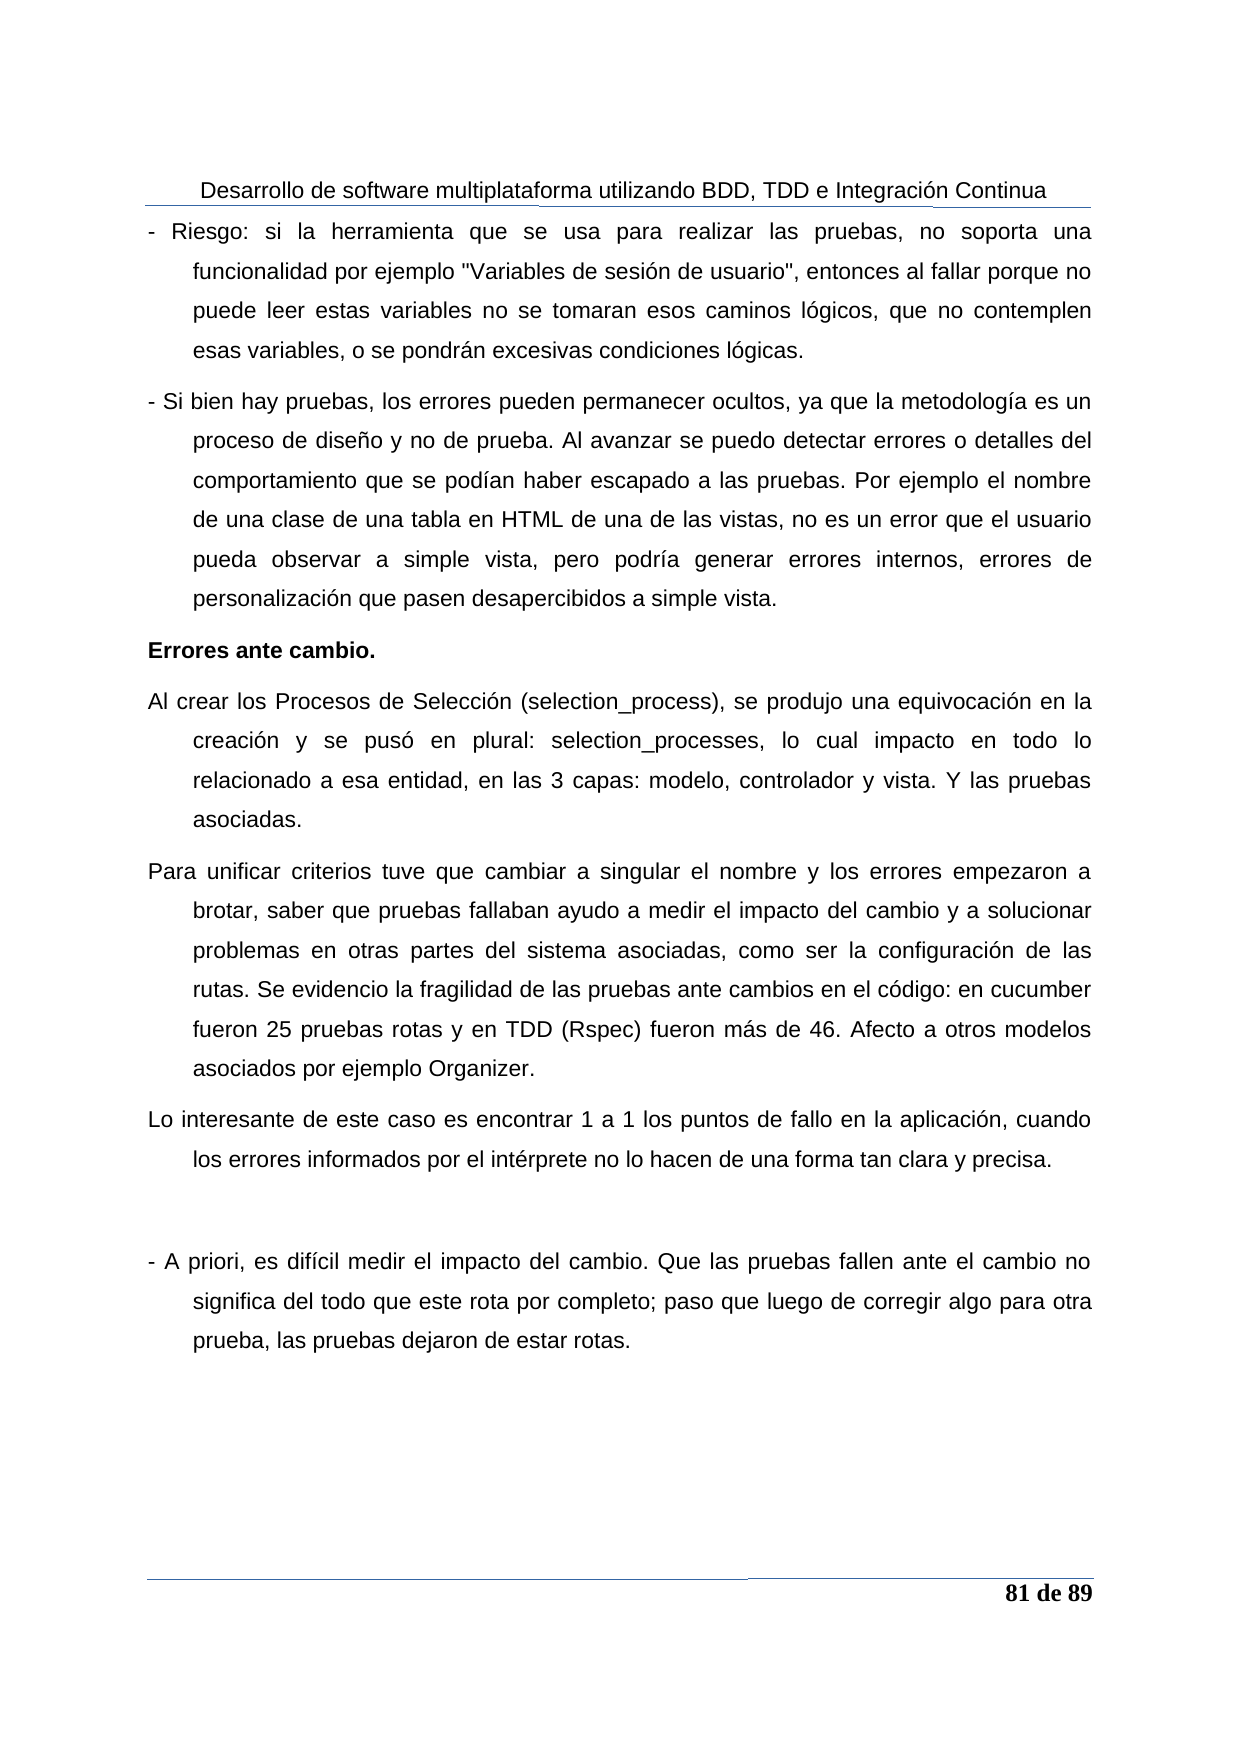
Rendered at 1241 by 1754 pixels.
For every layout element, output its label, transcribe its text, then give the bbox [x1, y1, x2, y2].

list Lo interesante de este caso es encontrar 1 a 1 los puntos de fallo en la aplicación, cuando los errores informados por el intérprete no lo hacen de una forma tan clara y precisa. [148, 1106, 1093, 1172]
list Para unificar criterios tuve que cambiar a singular el nombre y los errores empezaron a brotar, saber que pruebas fallaban ayudo a medir el impacto del cambio y a solucionar problemas en otras partes del sistema asociadas, como ser la configuración de las rutas. Se evidencio la fragilidad de las pruebas ante cambios en el código: en cucumber fueron 25 pruebas rotas y en TDD (Rspec) fueron más de 46. Afecto a otros modelos asociados por ejemplo Organizer. [148, 858, 1093, 1081]
list Errores ante cambio. [148, 637, 1093, 663]
list Al crear los Procesos de Selección (selection_process), se produjo una equivocación en la creación y se pusó en plural: selection_processes, lo cual impacto en todo lo relacionado a esa entidad, en las 3 capas: modelo, controlador y vista. Y las pruebas asociadas. [148, 688, 1093, 833]
list - Riesgo: si la herramienta que se usa para realizar las pruebas, no soporta una funcionalidad por ejemplo "Variables de sesión de usuario", entonces al fallar porque no puede leer estas variables no se tomaran esos caminos lógicos, que no contemplen esas variables, o se pondrán excesivas condiciones lógicas. [148, 218, 1093, 363]
list - Si bien hay pruebas, los errores pueden permanecer ocultos, ya que la metodología es un proceso de diseño y no de prueba. Al avanzar se puedo detectar errores o detalles del comportamiento que se podían haber escapado a las pruebas. Por ejemplo el nombre de una clase de una tabla en HTML de una de las vistas, no es un error que el usuario pueda observar a simple vista, pero podría generar errores internos, errores de personalización que pasen desapercibidos a simple vista. [148, 388, 1093, 612]
list - A priori, es difícil medir el impacto del cambio. Que las pruebas fallen ante el cambio no significa del todo que este rota por completo; paso que luego de corregir algo para otra prueba, las pruebas dejaron de estar rotas. [148, 1248, 1093, 1353]
